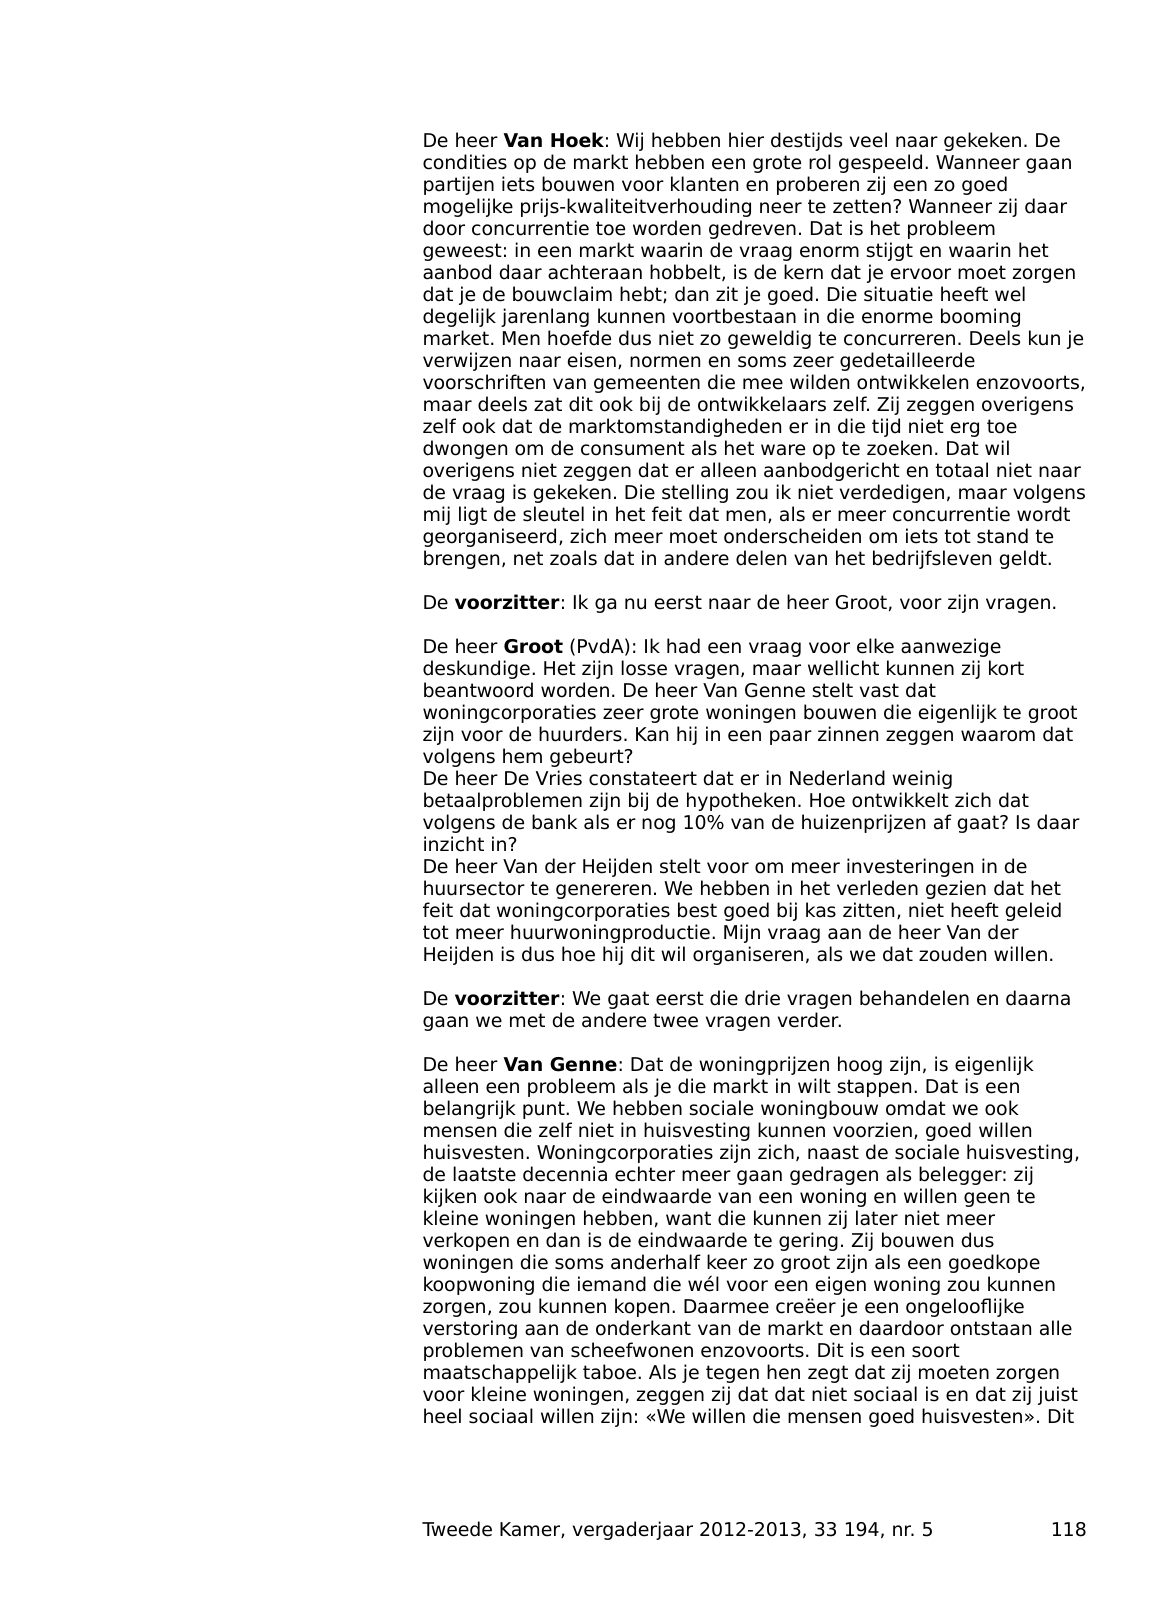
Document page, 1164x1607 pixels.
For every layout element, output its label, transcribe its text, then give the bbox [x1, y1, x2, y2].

text De voorzitter: We gaat eerst die drie vragen behandelen en daarna gaan we met de andere twee vragen verder. [422, 988, 1087, 1032]
text De heer Groot (PvdA): Ik had een vraag voor elke aanwezige deskundige. Het zijn losse vragen, maar wellicht kunnen zij kort beantwoord worden. De heer Van Genne stelt vast dat woningcorporaties zeer grote woningen bouwen die eigenlijk te groot zijn voor de huurders. Kan hij in een paar zinnen zeggen waarom dat volgens hem gebeurt? [422, 636, 1087, 768]
text De voorzitter: Ik ga nu eerst naar de heer Groot, voor zijn vragen. [422, 592, 1087, 614]
text De heer Van Hoek: Wij hebben hier destijds veel naar gekeken. De condities op de markt hebben een grote rol gespeeld. Wanneer gaan partijen iets bouwen voor klanten en proberen zij een zo goed mogelijke prijs-kwaliteitverhouding neer te zetten? Wanneer zij daar door concurrentie toe worden gedreven. Dat is het probleem geweest: in een markt waarin de vraag enorm stijgt en waarin het aanbod daar achteraan hobbelt, is de kern dat je ervoor moet zorgen dat je de bouwclaim hebt; dan zit je goed. Die situatie heeft wel degelijk jarenlang kunnen voortbestaan in die enorme booming market. Men hoefde dus niet zo geweldig te concurreren. Deels kun je verwijzen naar eisen, normen en soms zeer gedetailleerde voorschriften van gemeenten die mee wilden ontwikkelen enzovoorts, maar deels zat dit ook bij de ontwikkelaars zelf. Zij zeggen overigens zelf ook dat de marktomstandigheden er in die tijd niet erg toe dwongen om de consument als het ware op te zoeken. Dat wil overigens niet zeggen dat er alleen aanbodgericht en totaal niet naar de vraag is gekeken. Die stelling zou ik niet verdedigen, maar volgens mij ligt de sleutel in het feit dat men, als er meer concurrentie wordt georganiseerd, zich meer moet onderscheiden om iets tot stand te brengen, net zoals dat in andere delen van het bedrijfsleven geldt. [422, 130, 1087, 569]
text De heer Van Genne: Dat de woningprijzen hoog zijn, is eigenlijk alleen een probleem als je die markt in wilt stappen. Dat is een belangrijk punt. We hebben sociale woningbouw omdat we ook mensen die zelf niet in huisvesting kunnen voorzien, goed willen huisvesten. Woningcorporaties zijn zich, naast de sociale huisvesting, de laatste decennia echter meer gaan gedragen als belegger: zij kijken ook naar de eindwaarde van een woning en willen geen te kleine woningen hebben, want die kunnen zij later niet meer verkopen en dan is de eindwaarde te gering. Zij bouwen dus woningen die soms anderhalf keer zo groot zijn als een goedkope koopwoning die iemand die wél voor een eigen woning zou kunnen zorgen, zou kunnen kopen. Daarmee creëer je een ongelooflijke verstoring aan de onderkant van de markt en daardoor ontstaan alle problemen van scheefwonen enzovoorts. Dit is een soort maatschappelijk taboe. Als je tegen hen zegt dat zij moeten zorgen voor kleine woningen, zeggen zij dat dat niet sociaal is en dat zij juist heel sociaal willen zijn: «We willen die mensen goed huisvesten». Dit [422, 1054, 1087, 1427]
text De heer De Vries constateert dat er in Nederland weinig betaalproblemen zijn bij de hypotheken. Hoe ontwikkelt zich dat volgens de bank als er nog 10% van de huizenprijzen af gaat? Is daar inzicht in? [422, 768, 1087, 856]
text De heer Van der Heijden stelt voor om meer investeringen in de huursector te genereren. We hebben in het verleden gezien dat het feit dat woningcorporaties best goed bij kas zitten, niet heeft geleid tot meer huurwoningproductie. Mijn vraag aan de heer Van der Heijden is dus hoe hij dit wil organiseren, als we dat zouden willen. [422, 856, 1087, 966]
